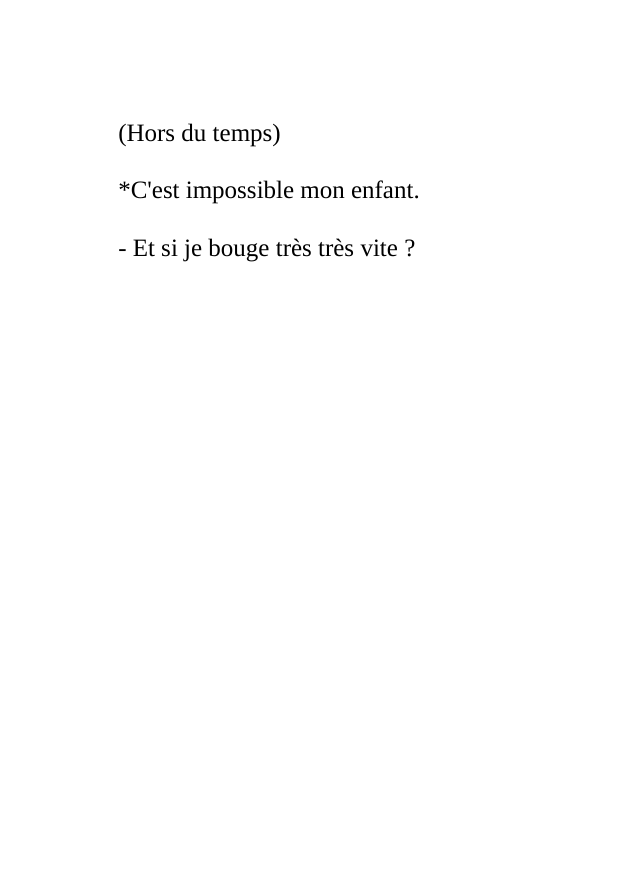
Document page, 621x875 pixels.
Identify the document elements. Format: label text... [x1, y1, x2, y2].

text (Hors du temps) [118, 118, 502, 147]
text - Et si je bouge très très vite ? [118, 233, 502, 262]
text *C'est impossible mon enfant. [118, 176, 502, 204]
